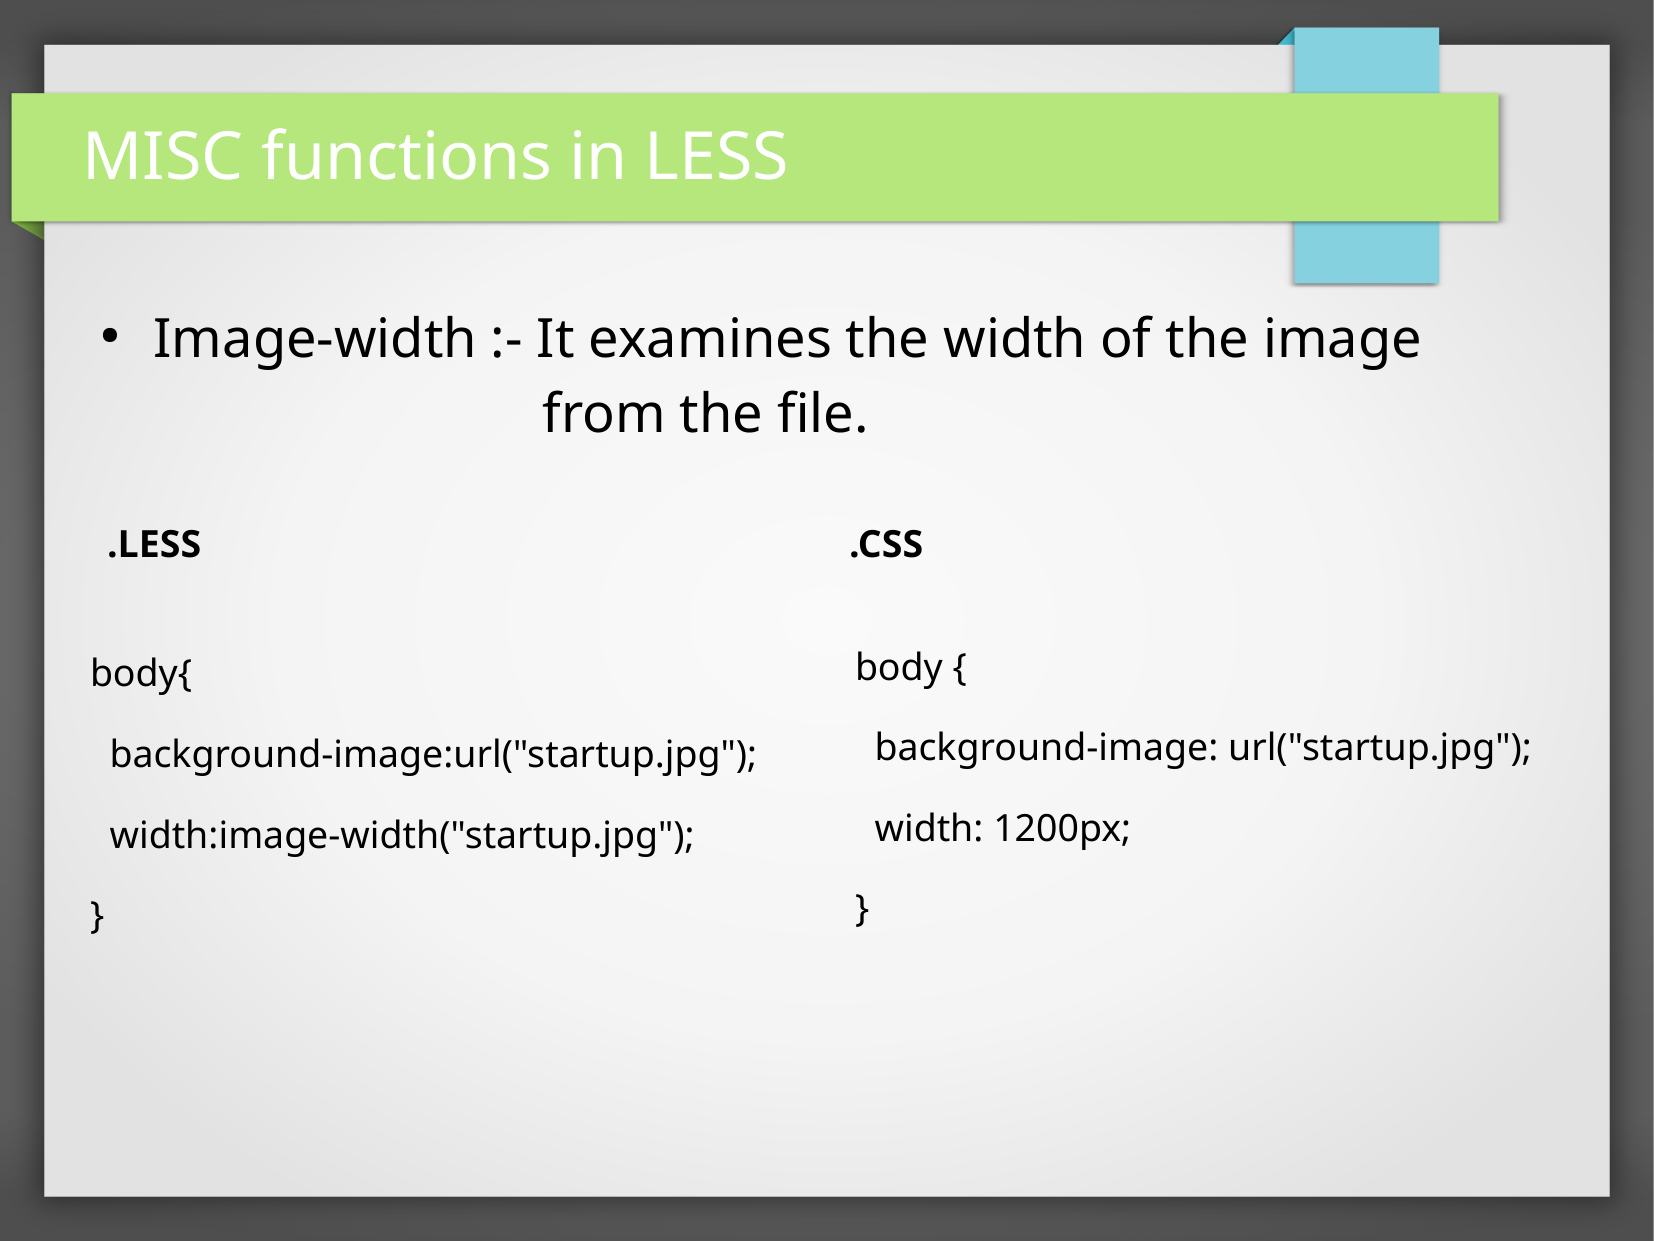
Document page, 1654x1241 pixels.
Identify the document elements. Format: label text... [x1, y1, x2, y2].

list Image-width :- It examines the width of the image from the file. [82, 300, 1456, 496]
text_box .LESS [92, 510, 235, 578]
picture [0, 0, 1654, 1241]
title MISC functions in LESS [82, 94, 1264, 213]
list body { background-image: url("startup.jpg"); width: 1200px; } [855, 640, 1582, 984]
text_box .CSS [834, 510, 956, 578]
list body{ background-image:url("startup.jpg"); width:image-width("startup.jpg"); } [90, 646, 787, 991]
